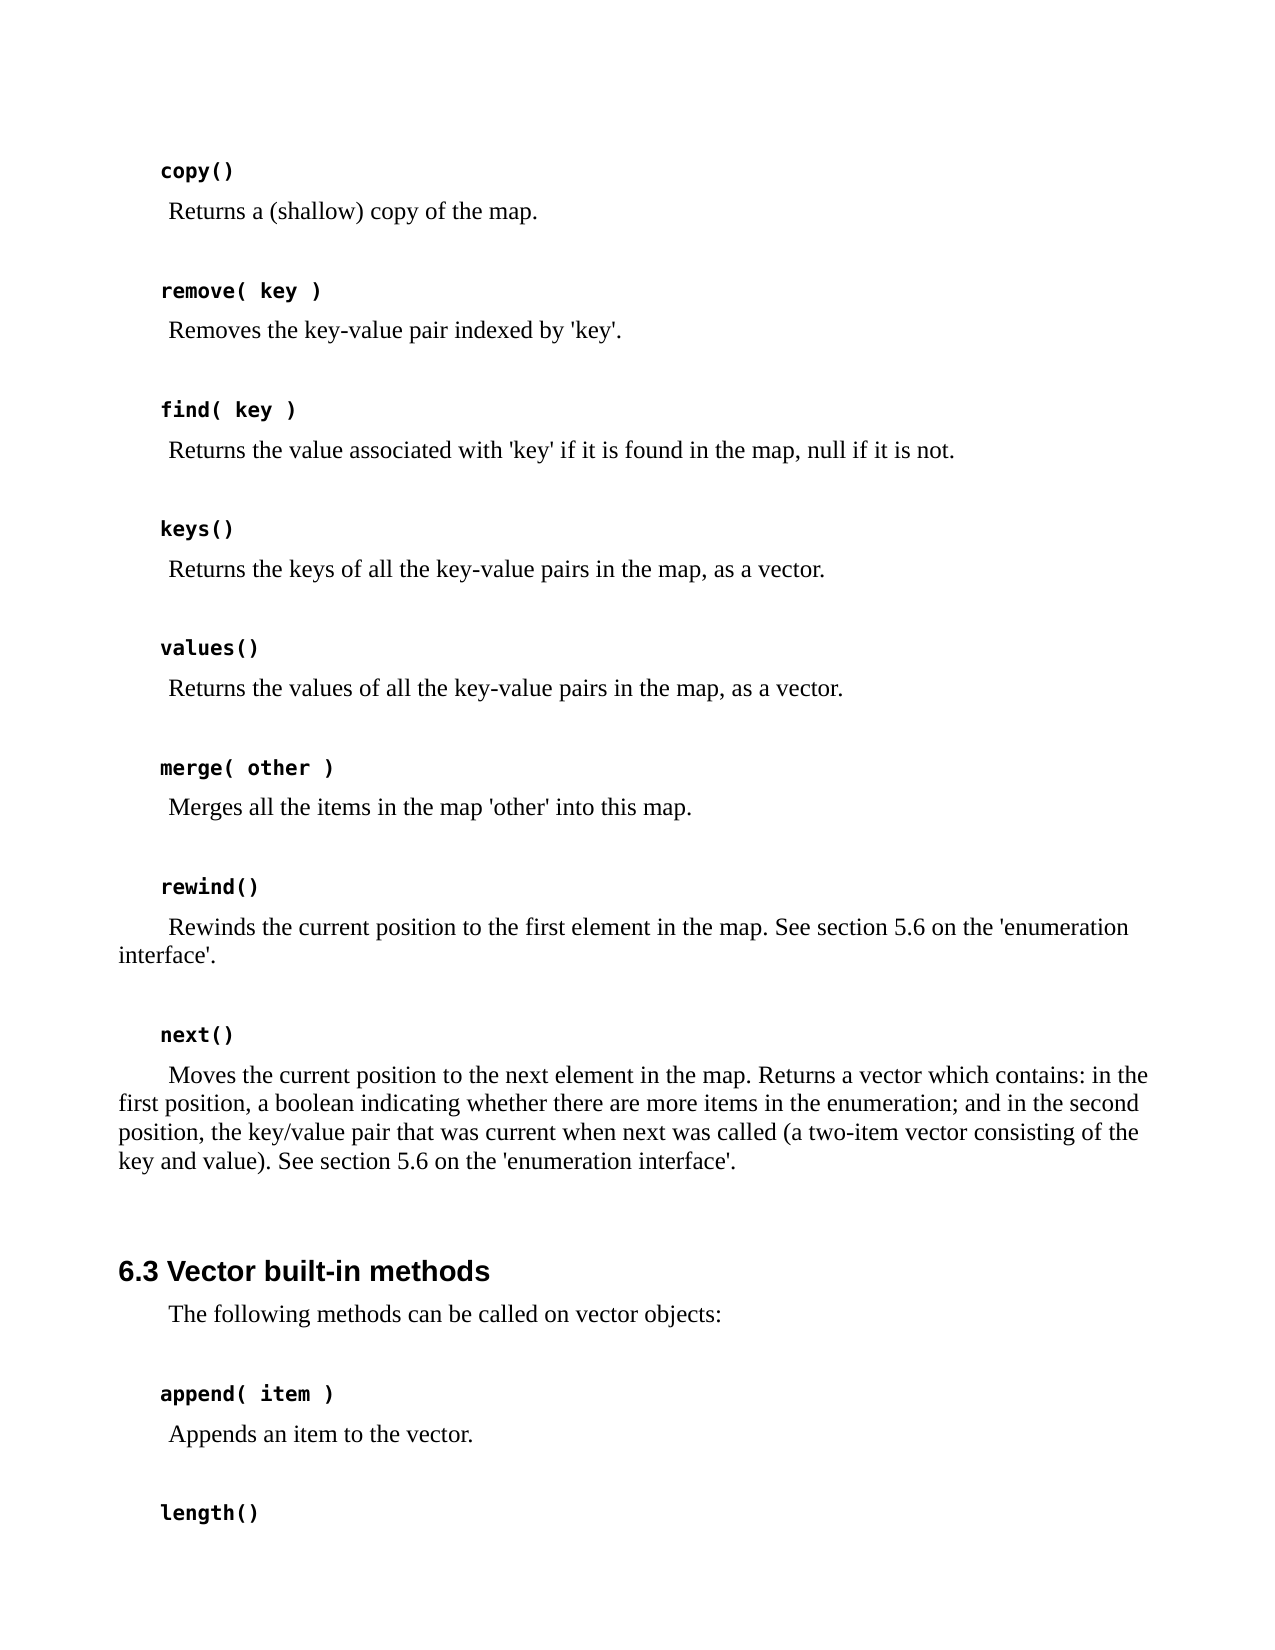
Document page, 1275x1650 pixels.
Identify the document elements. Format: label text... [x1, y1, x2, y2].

text Rewinds the current position to the first element in the map. See section 5.6 on the 'enumeration interface'. [118, 912, 1157, 969]
text The following methods can be called on vector objects: [118, 1299, 1157, 1328]
text rewind() [118, 875, 1157, 899]
text Appends an item to the vector. [118, 1419, 1157, 1448]
text append( item ) [118, 1382, 1157, 1406]
text copy() [118, 159, 1157, 184]
text keys() [118, 517, 1157, 541]
subtitle 6.3 Vector built-in methods [118, 1253, 1157, 1287]
text Returns the value associated with 'key' if it is found in the map, null if it is not. [118, 435, 1157, 463]
text Removes the key-value pair indexed by 'key'. [118, 315, 1157, 344]
text find( key ) [118, 398, 1157, 422]
text Moves the current position to the next element in the map. Returns a vector which contains: in the first position, a boolean indicating whether there are more items in the enumeration; and in the second position, the key/value pair that was current when next was called (a two-item vector consisting of the key and value). See section 5.6 on the 'enumeration interface'. [118, 1060, 1157, 1175]
text Merges all the items in the map 'other' into this map. [118, 792, 1157, 821]
text remove( key ) [118, 279, 1157, 303]
text Returns the keys of all the key-value pairs in the map, as a vector. [118, 554, 1157, 583]
text merge( other ) [118, 756, 1157, 780]
text length() [118, 1501, 1157, 1526]
text Returns the values of all the key-value pairs in the map, as a vector. [118, 673, 1157, 702]
text Returns a (shallow) copy of the map. [118, 196, 1157, 225]
text next() [118, 1023, 1157, 1047]
text values() [118, 636, 1157, 661]
